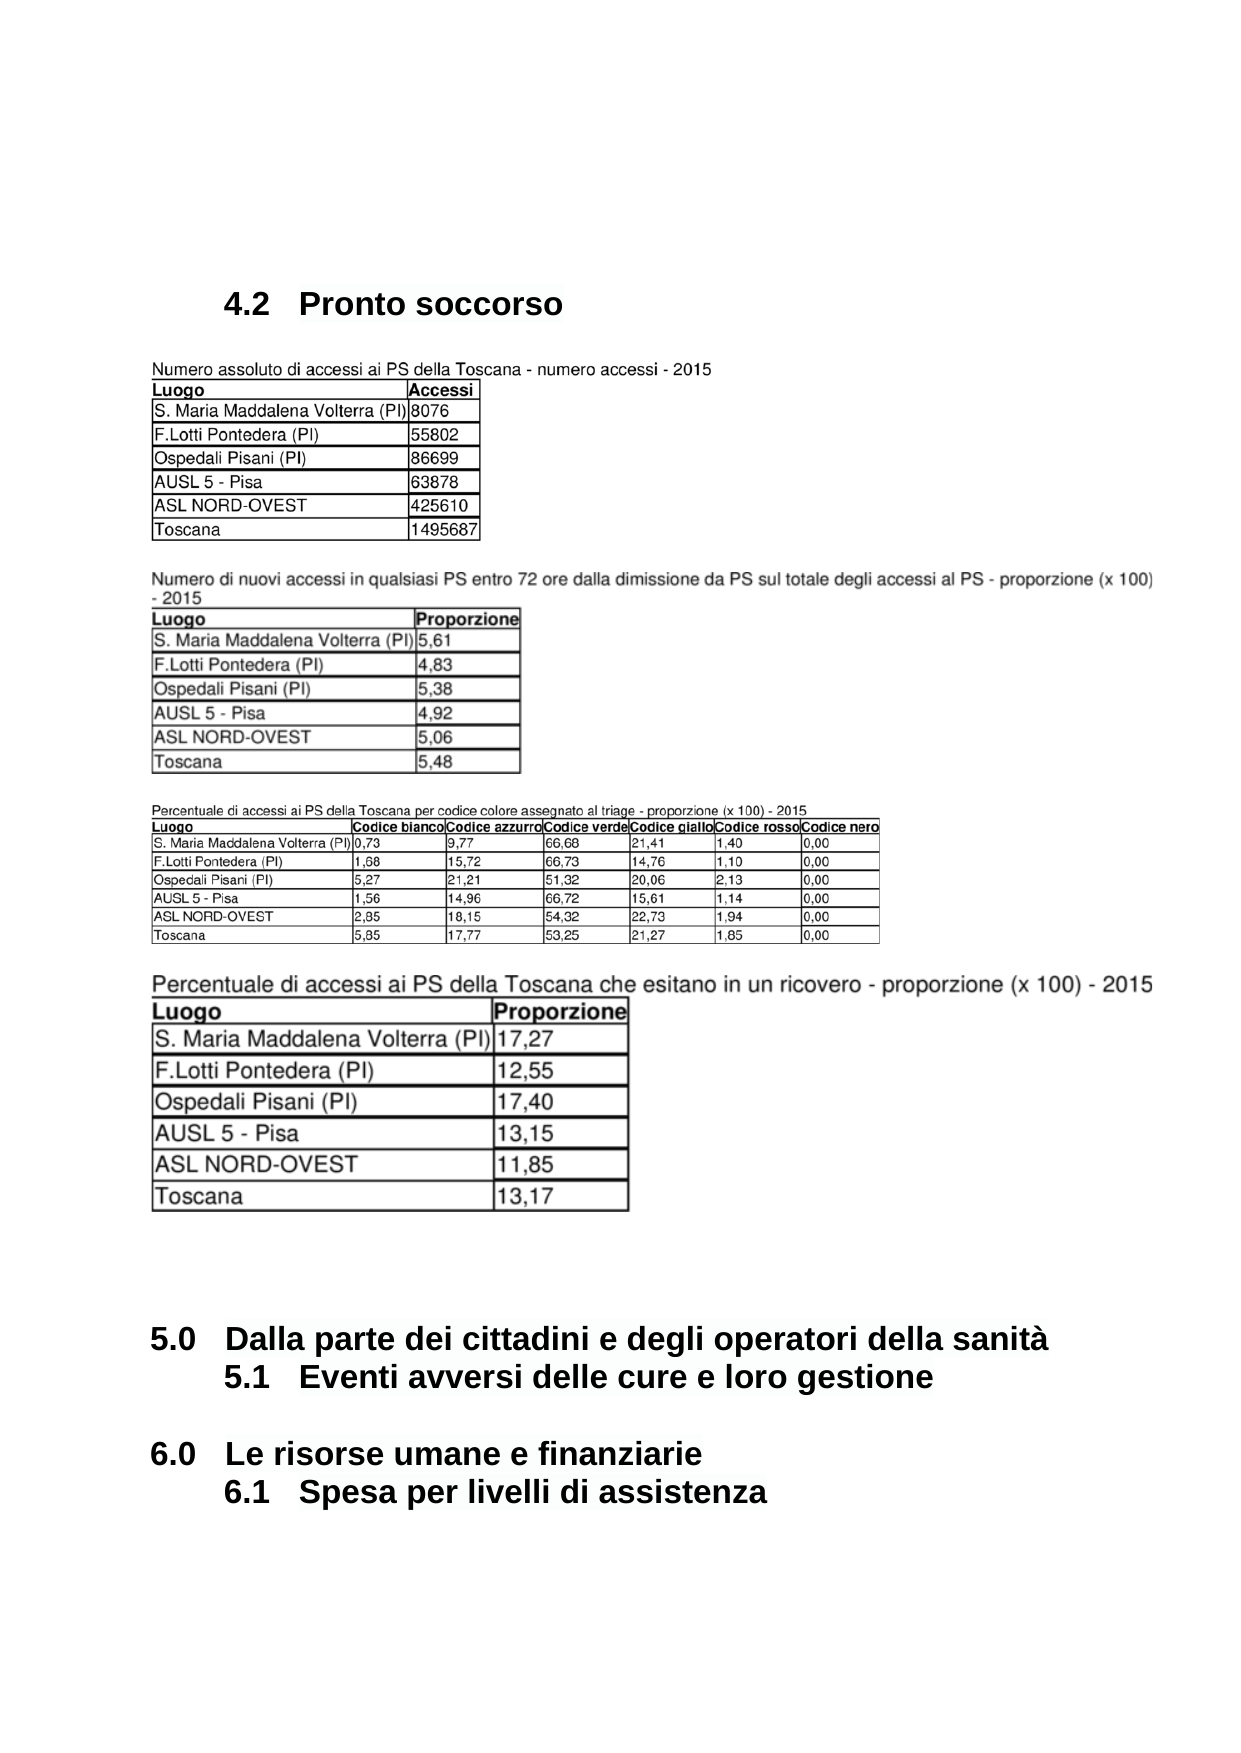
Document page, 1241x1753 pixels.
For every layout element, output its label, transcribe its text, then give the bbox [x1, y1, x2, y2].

list Eventi avversi delle cure e loro gestione [224, 1357, 1090, 1396]
list Spesa per livelli di assistenza [224, 1472, 1090, 1511]
list Pronto soccorso [224, 284, 1090, 323]
picture [151, 805, 880, 944]
picture [151, 362, 711, 541]
picture [151, 975, 1153, 1212]
list Dalla parte dei cittadini e degli operatori della sanità [150, 1319, 1090, 1357]
list Le risorse umane e finanziarie [150, 1434, 1090, 1472]
picture [151, 572, 1153, 774]
